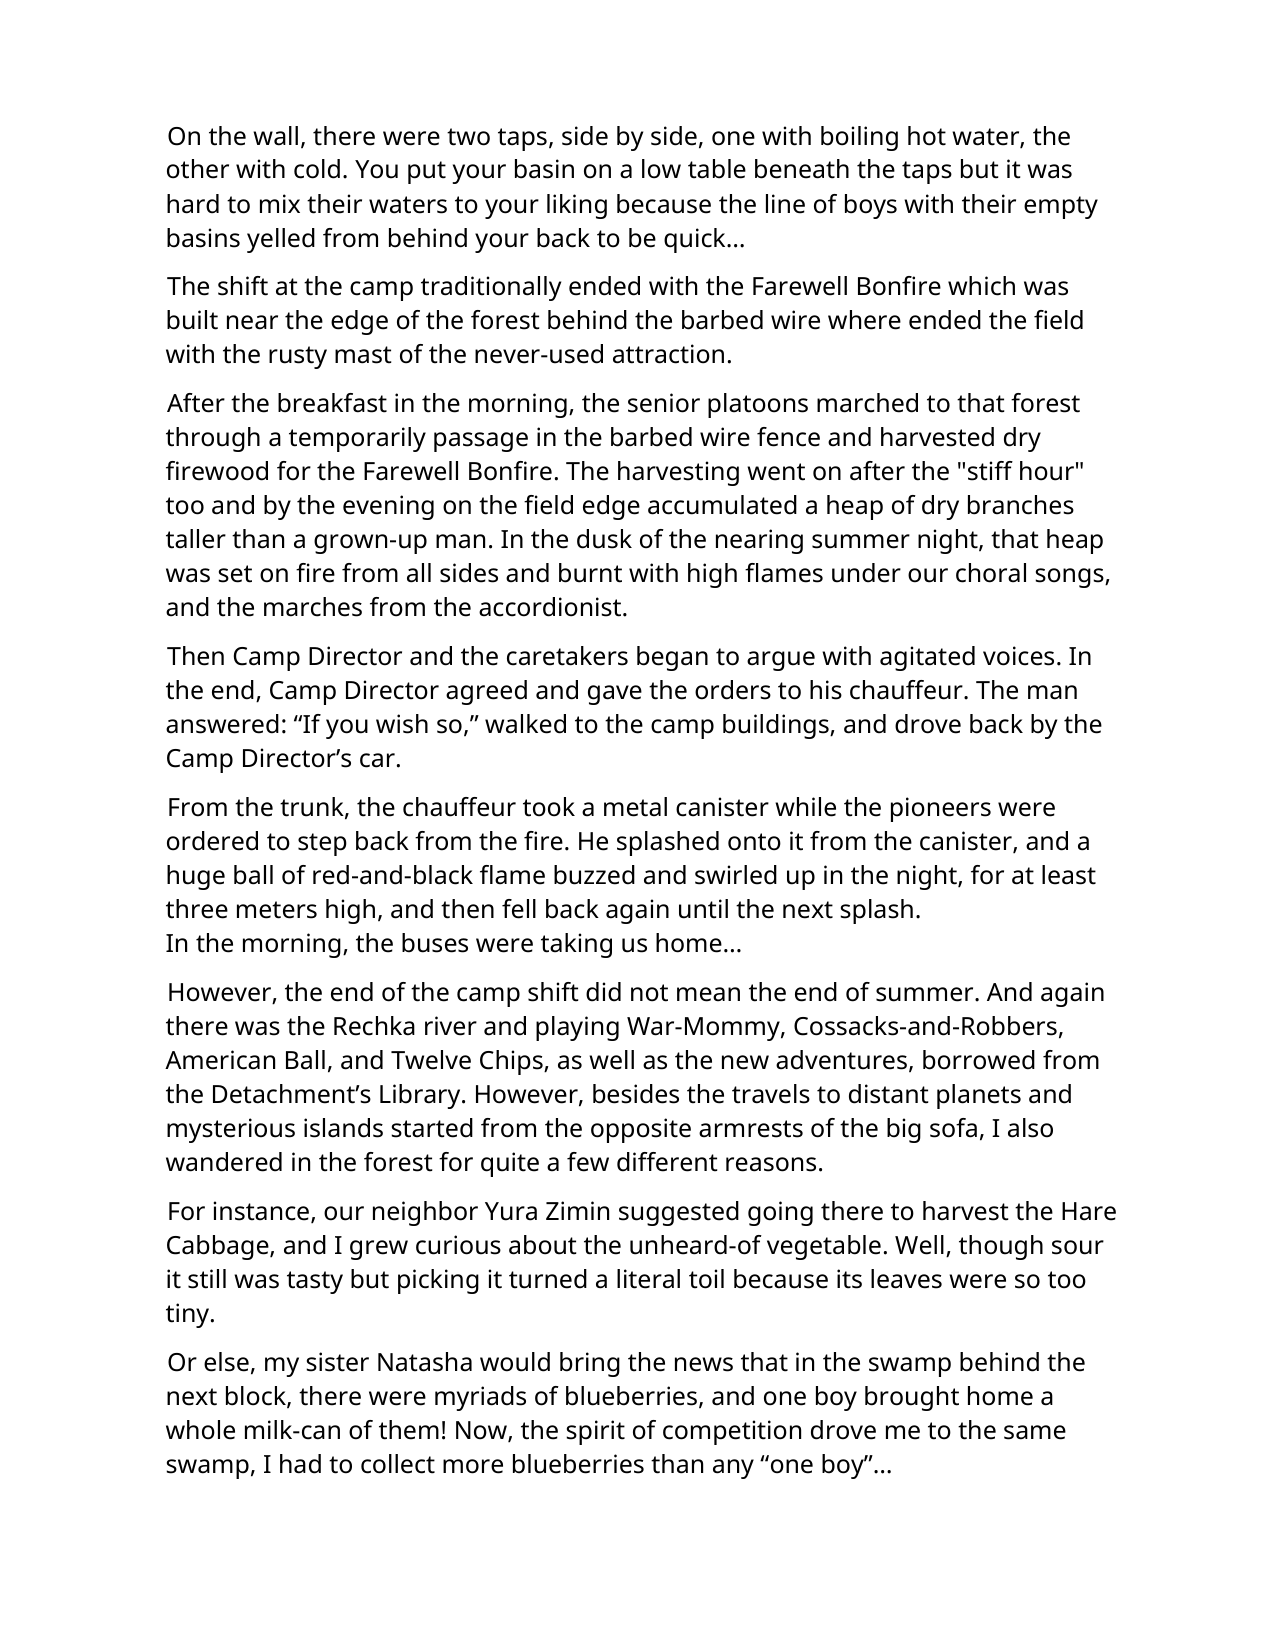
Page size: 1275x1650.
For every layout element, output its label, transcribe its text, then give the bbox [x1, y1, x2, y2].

text However, the end of the camp shift did not mean the end of summer. And again there was the Rechka river and playing War-Mommy, Cossacks-and-Robbers, American Ball, and Twelve Chips, as well as the new adventures, borrowed from the Detachment’s Library. However, besides the travels to distant planets and mysterious islands started from the opposite armrests of the big sofa, I also wandered in the forest for quite a few different reasons. [165, 974, 1118, 1179]
text Then Camp Director and the caretakers began to argue with agitated voices. In the end, Camp Director agreed and gave the orders to his chauffeur. The man answered: “If you wish so,” walked to the camp buildings, and drove back by the Camp Director’s car. [165, 639, 1118, 775]
text For instance, our neighbor Yura Zimin suggested going there to harvest the Hare Cabbage, and I grew curious about the unheard-of vegetable. Well, though sour it still was tasty but picking it turned a literal toil because its leaves were so too tiny. [165, 1193, 1118, 1330]
text From the trunk, the chauffeur took a metal canister while the pioneers were ordered to step back from the fire. He splashed onto it from the canister, and a huge ball of red-and-black flame buzzed and swirled up in the night, for at least three meters high, and then fell back again until the next splash. In the morning, the buses were taking us home… [165, 789, 1118, 960]
text The shift at the camp traditionally ended with the Farewell Bonfire which was built near the edge of the forest behind the barbed wire where ended the field with the rusty mast of the never-used attraction. [165, 269, 1118, 371]
text Or else, my sister Natasha would bring the news that in the swamp behind the next block, there were myriads of blueberries, and one boy brought home a whole milk-can of them! Now, the spirit of competition drove me to the same swamp, I had to collect more blueberries than any “one boy”… [165, 1344, 1118, 1481]
text On the wall, there were two taps, side by side, one with boiling hot water, the other with cold. You put your basin on a low table beneath the taps but it was hard to mix their waters to your liking because the line of boys with their empty basins yelled from behind your back to be quick… [165, 118, 1118, 254]
text After the breakfast in the morning, the senior platoons marched to that forest through a temporarily passage in the barbed wire fence and harvested dry firewood for the Farewell Bonfire. The harvesting went on after the "stiff hour" too and by the evening on the field edge accumulated a heap of dry branches taller than a grown-up man. In the dusk of the nearing summer night, that heap was set on fire from all sides and burnt with high flames under our choral songs, and the marches from the accordionist. [165, 386, 1118, 624]
